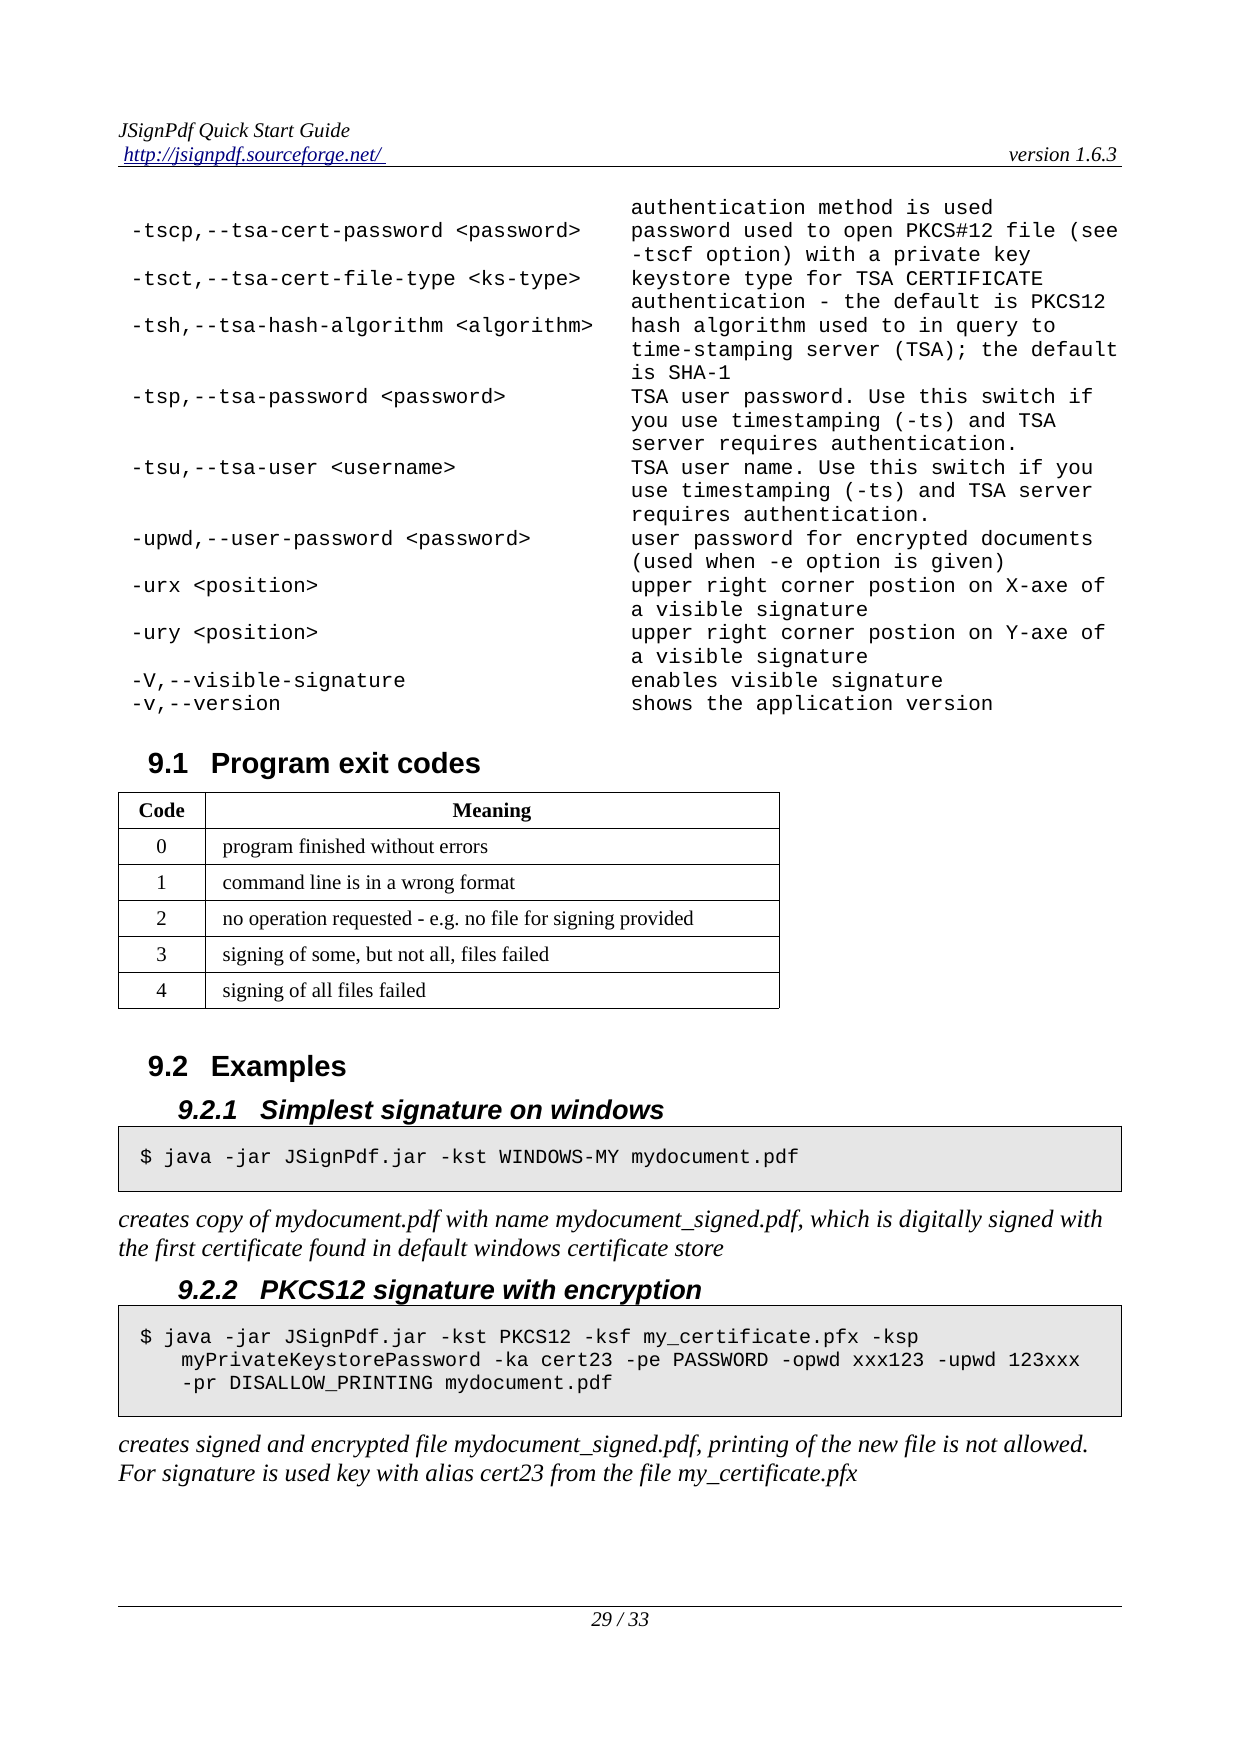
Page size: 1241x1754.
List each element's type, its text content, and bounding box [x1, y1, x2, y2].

table_cell 2 [119, 901, 205, 936]
text -ury <position> upper right corner postion on Y-axe of [118, 622, 1122, 646]
table_cell 4 [119, 973, 205, 1008]
table_cell no operation requested - e.g. no file for signing provided [206, 901, 779, 936]
text -tsh,--tsa-hash-algorithm <algorithm> hash algorithm used to in query to [118, 315, 1122, 339]
text $ java -jar JSignPdf.jar -kst WINDOWS-MY mydocument.pdf [119, 1127, 1121, 1191]
table_cell command line is in a wrong format [206, 865, 779, 899]
subtitle Examples [148, 1049, 1116, 1083]
text (used when -e option is given) [118, 551, 1122, 575]
text -tsu,--tsa-user <username> TSA user name. Use this switch if you [118, 457, 1122, 481]
table_cell signing of some, but not all, files failed [206, 937, 779, 972]
text is SHA-1 [118, 362, 1122, 386]
subtitle Program exit codes [148, 747, 1116, 780]
text authentication - the default is PKCS12 [118, 291, 1122, 315]
text time-stamping server (TSA); the default [118, 339, 1122, 362]
text server requires authentication. [118, 433, 1122, 457]
subtitle Simplest signature on windows [177, 1094, 1122, 1126]
table_cell 1 [119, 865, 205, 899]
text use timestamping (-ts) and TSA server [118, 481, 1122, 504]
text you use timestamping (-ts) and TSA [118, 409, 1122, 433]
table_header Code [119, 793, 205, 827]
text -tscf option) with a private key [118, 244, 1122, 268]
text creates copy of mydocument.pdf with name mydocument_signed.pdf, which is digitally signed with the first certificate found in default windows certificate store [118, 1204, 1122, 1262]
text -urx <position> upper right corner postion on X-axe of [118, 575, 1122, 599]
text -tsct,--tsa-cert-file-type <ks-type> keystore type for TSA CERTIFICATE [118, 268, 1122, 291]
table_cell program finished without errors [206, 829, 779, 863]
text -upwd,--user-password <password> user password for encrypted documents [118, 528, 1122, 551]
text -tsp,--tsa-password <password> TSA user password. Use this switch if [118, 386, 1122, 409]
table_cell 3 [119, 937, 205, 972]
text -tscp,--tsa-cert-password <password> password used to open PKCS#12 file (see [118, 220, 1122, 244]
text -V,--visible-signature enables visible signature [118, 670, 1122, 693]
text authentication method is used [118, 197, 1122, 220]
table_cell 0 [119, 829, 205, 863]
text creates signed and encrypted file mydocument_signed.pdf, printing of the new file is not allowed. For signature is used key with alias cert23 from the file my_certificate.pfx [118, 1429, 1122, 1487]
text a visible signature [118, 646, 1122, 670]
table_cell signing of all files failed [206, 973, 779, 1008]
text -v,--version shows the application version [118, 693, 1122, 717]
table_header Meaning [206, 793, 779, 827]
text $ java -jar JSignPdf.jar -kst PKCS12 -ksf my_certificate.pfx -ksp myPrivateKeystorePassword -ka cert23 -pe PASSWORD -opwd xxx123 -upwd 123xxx -pr DISALLOW_PRINTING mydocument.pdf [119, 1306, 1121, 1416]
subtitle PKCS12 signature with encryption [177, 1274, 1122, 1305]
text requires authentication. [118, 504, 1122, 528]
text a visible signature [118, 599, 1122, 622]
